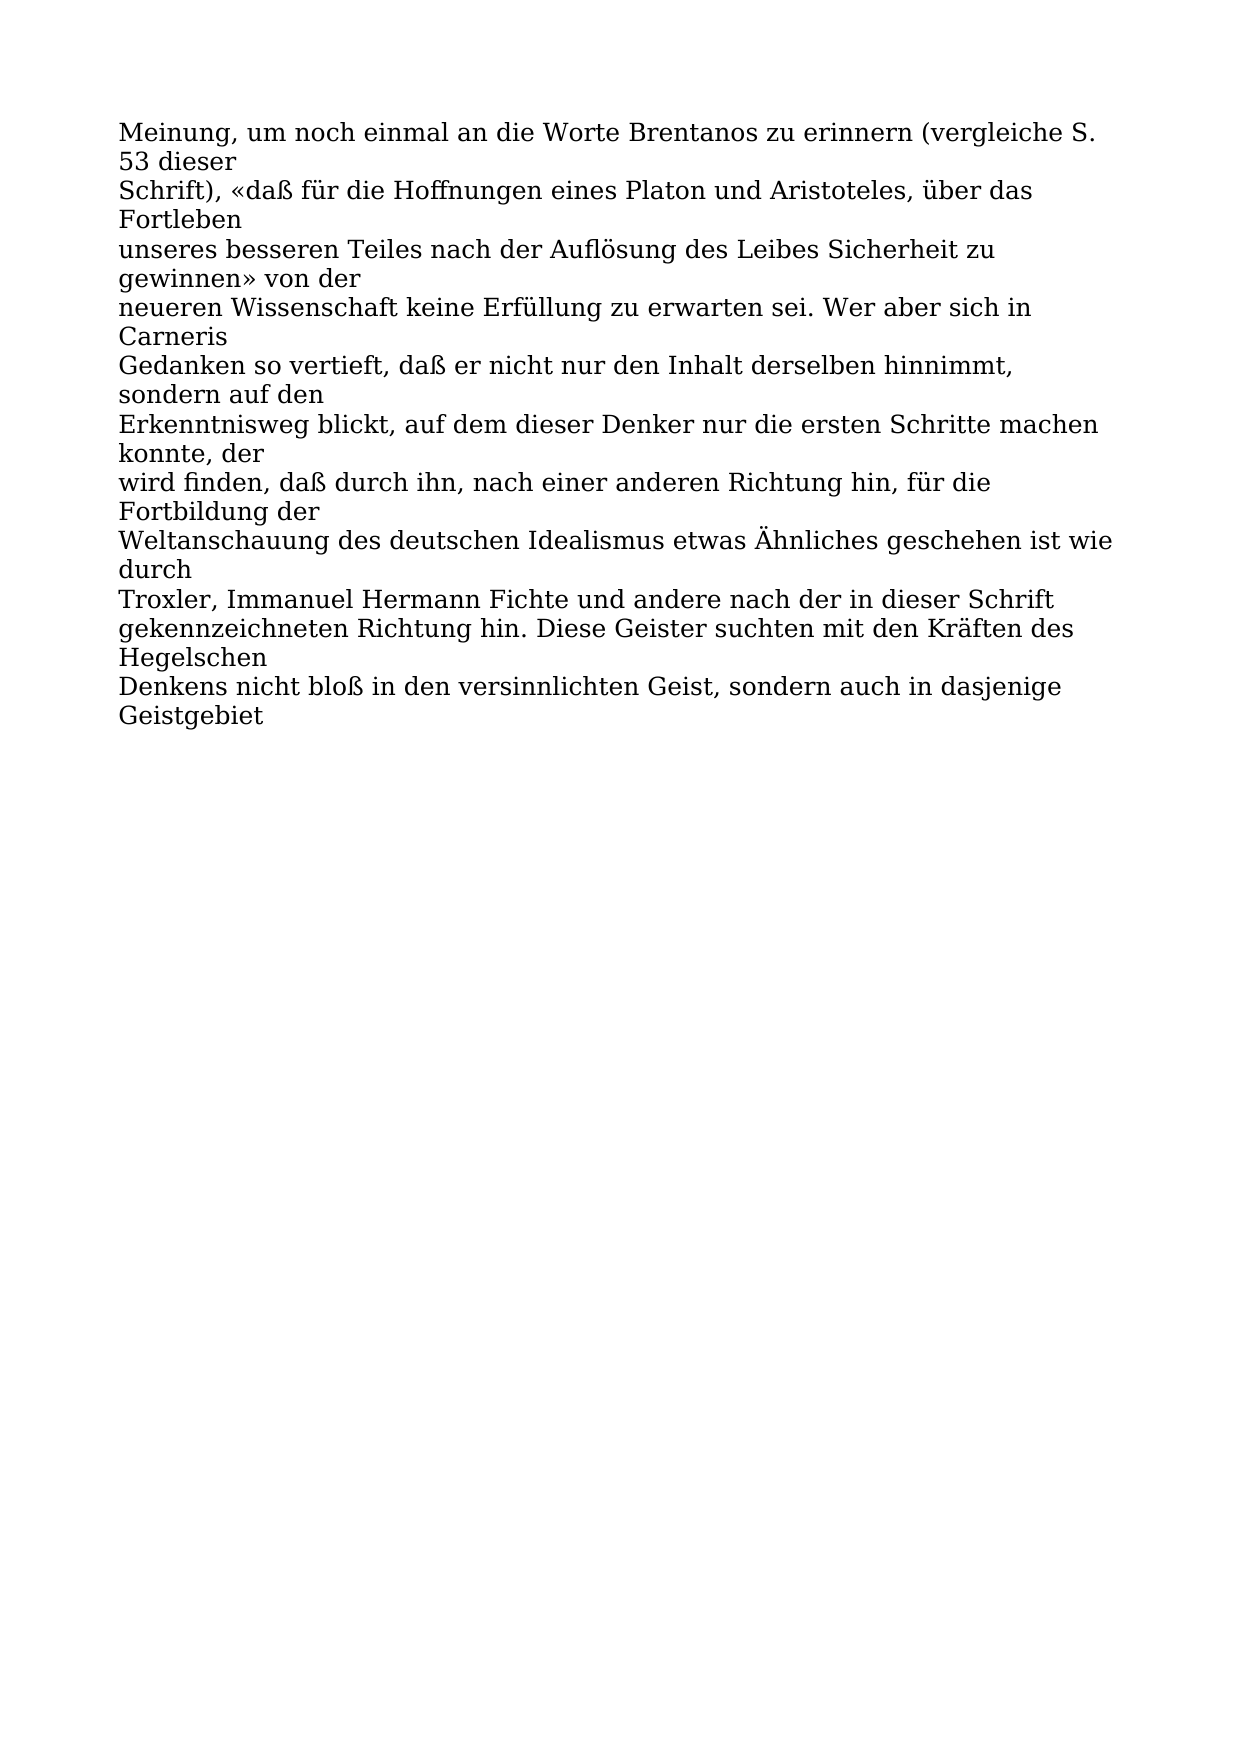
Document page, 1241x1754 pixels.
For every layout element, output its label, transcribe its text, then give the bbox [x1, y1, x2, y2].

text neueren Wissenschaft keine Erfüllung zu erwarten sei. Wer aber sich in Carneris [118, 293, 1122, 351]
text Troxler, Immanuel Hermann Fichte und andere nach der in dieser Schrift [118, 585, 1122, 614]
text Meinung, um noch einmal an die Worte Brentanos zu erinnern (vergleiche S. 53 dieser [118, 118, 1122, 176]
text Erkenntnisweg blickt, auf dem dieser Denker nur die ersten Schritte machen konnte, der [118, 410, 1122, 468]
text Weltanschauung des deutschen Idealismus etwas Ähnliches geschehen ist wie durch [118, 526, 1122, 585]
text Gedanken so vertieft, daß er nicht nur den Inhalt derselben hinnimmt, sondern auf den [118, 351, 1122, 410]
text Denkens nicht bloß in den versinnlichten Geist, sondern auch in dasjenige Geistgebiet [118, 672, 1122, 731]
text Schrift), «daß für die Hoffnungen eines Platon und Aristoteles, über das Fortleben [118, 176, 1122, 235]
text unseres besseren Teiles nach der Auflösung des Leibes Sicherheit zu gewinnen» von der [118, 235, 1122, 293]
text gekennzeichneten Richtung hin. Diese Geister suchten mit den Kräften des Hegelschen [118, 614, 1122, 672]
text wird finden, daß durch ihn, nach einer anderen Richtung hin, für die Fortbildung der [118, 468, 1122, 526]
